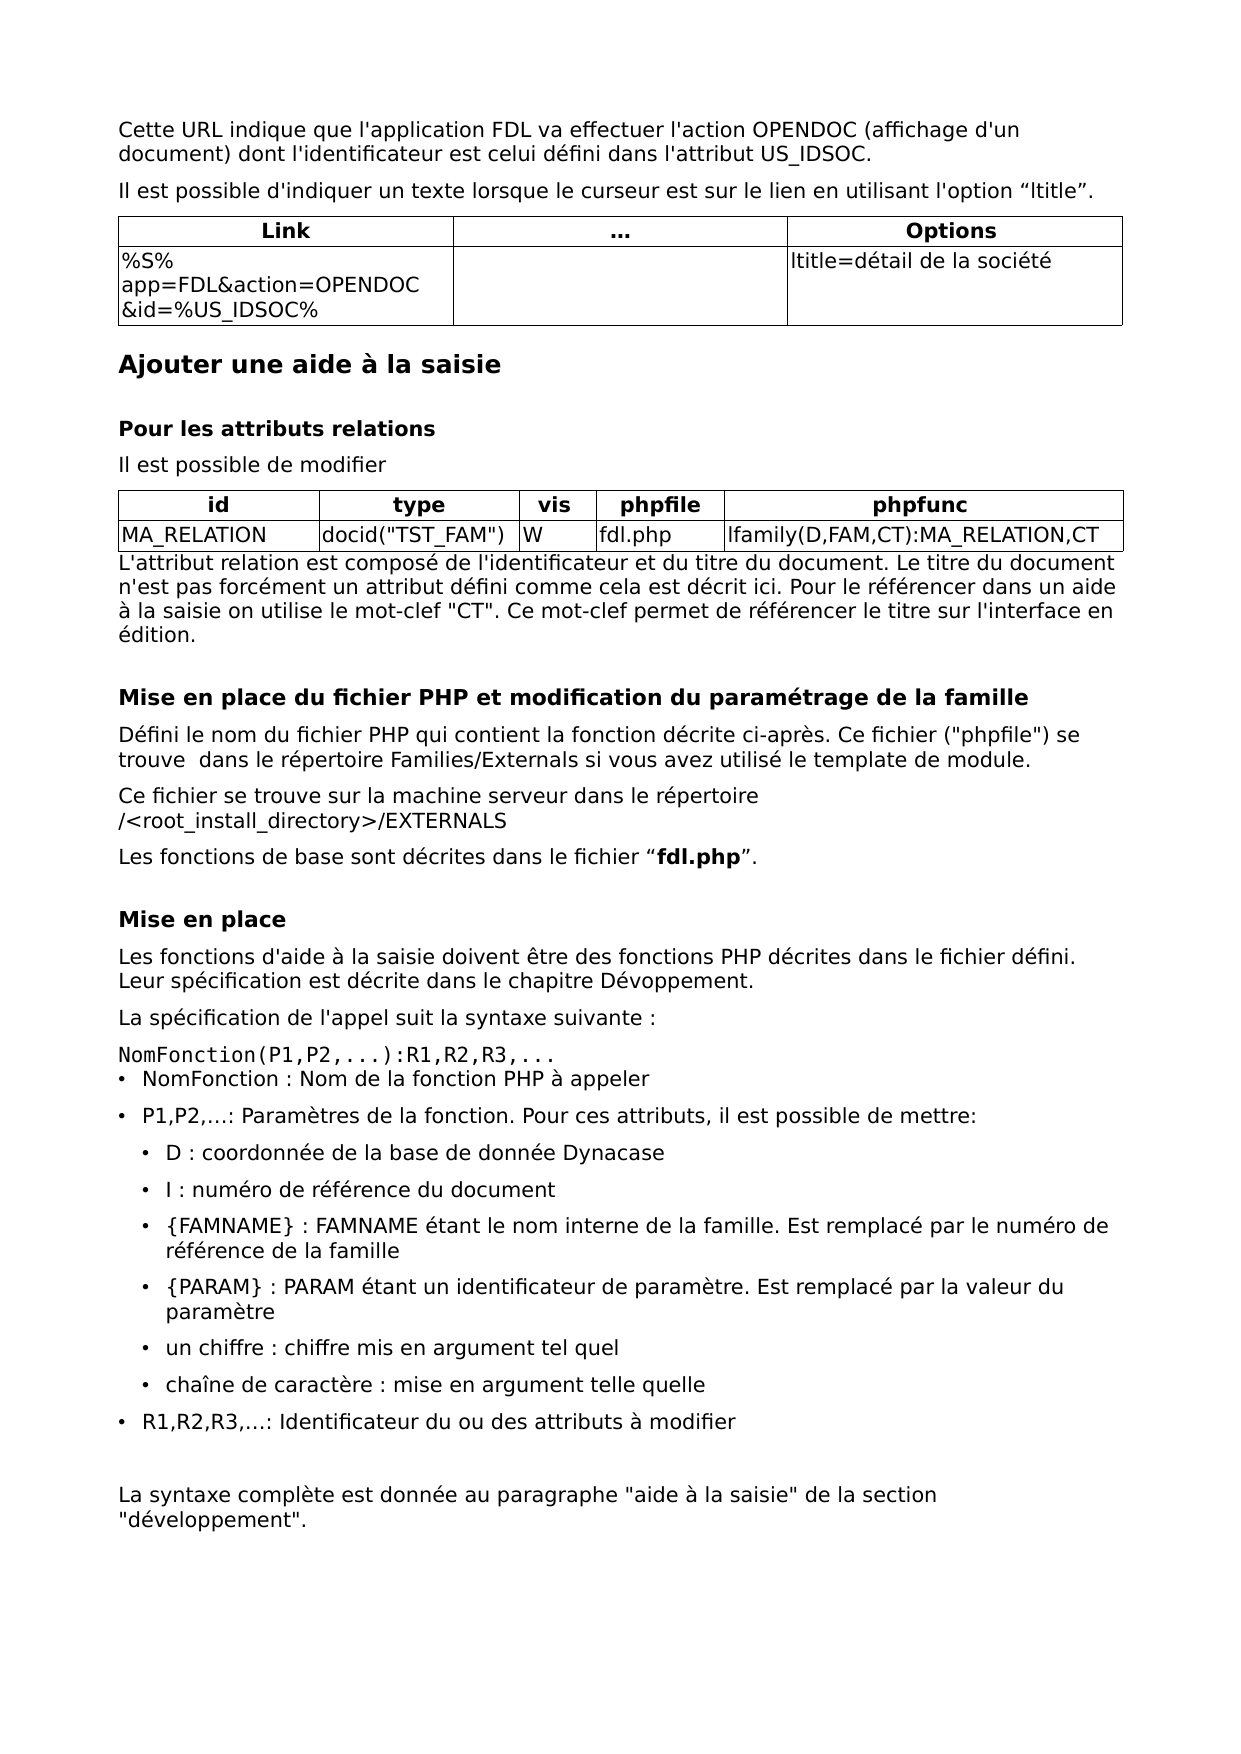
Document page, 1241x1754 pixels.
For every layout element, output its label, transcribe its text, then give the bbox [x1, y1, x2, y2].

list P1,P2,…: Paramètres de la fonction. Pour ces attributs, il est possible de mettre: [118, 1104, 1122, 1128]
table_cell ltitle=détail de la société [788, 247, 1122, 325]
table_cell MA_RELATION [119, 521, 319, 551]
table_header id [119, 491, 319, 520]
list NomFonction : Nom de la fonction PHP à appeler [118, 1067, 1122, 1092]
list chaîne de caractère : mise en argument telle quelle [142, 1373, 1122, 1397]
table_header phpfile [597, 491, 724, 520]
text Il est possible d'indiquer un texte lorsque le curseur est sur le lien en utilisant l'option “ltitle”. [118, 179, 1122, 203]
table_header type [320, 491, 519, 520]
table_cell lfamily(D,FAM,CT):MA_RELATION,CT [725, 521, 1123, 551]
table_header … [454, 217, 787, 246]
table_cell [454, 247, 787, 325]
text Les fonctions de base sont décrites dans le fichier “fdl.php”. [118, 845, 1122, 870]
list un chiffre : chiffre mis en argument tel quel [142, 1336, 1122, 1361]
table_header Link [119, 217, 453, 246]
list D : coordonnée de la base de donnée Dynacase [142, 1141, 1122, 1165]
list {FAMNAME} : FAMNAME étant le nom interne de la famille. Est remplacé par le numéro de référence de la famille [142, 1214, 1122, 1263]
table_header phpfunc [725, 491, 1123, 520]
text La spécification de l'appel suit la syntaxe suivante : [118, 1006, 1122, 1031]
table_cell fdl.php [597, 521, 724, 551]
subtitle Pour les attributs relations [118, 417, 1122, 441]
text Il est possible de modifier [118, 453, 1122, 478]
text Défini le nom du fichier PHP qui contient la fonction décrite ci-après. Ce fichier ("phpfile") se trouve dans le répertoire Families/Externals si vous avez utilisé le template de module. [118, 723, 1122, 772]
text L'attribut relation est composé de l'identificateur et du titre du document. Le titre du document n'est pas forcément un attribut défini comme cela est décrit ici. Pour le référencer dans un aide à la saisie on utilise le mot-clef "CT". Ce mot-clef permet de référencer le titre sur l'interface en édition. [118, 552, 1122, 648]
subtitle Mise en place du fichier PHP et modification du paramétrage de la famille [118, 685, 1122, 711]
table_cell docid("TST_FAM") [320, 521, 519, 551]
list I : numéro de référence du document [142, 1178, 1122, 1202]
subtitle Ajouter une aide à la saisie [118, 350, 1122, 379]
text Les fonctions d'aide à la saisie doivent être des fonctions PHP décrites dans le fichier défini. Leur spécification est décrite dans le chapitre Dévoppement. [118, 945, 1122, 994]
table_cell W [520, 521, 596, 551]
text Ce fichier se trouve sur la machine serveur dans le répertoire /<root_install_directory>/EXTERNALS [118, 784, 1122, 833]
list R1,R2,R3,…: Identificateur du ou des attributs à modifier [118, 1410, 1122, 1434]
table_header Options [788, 217, 1122, 246]
subtitle Mise en place [118, 907, 1122, 933]
table_header vis [520, 491, 596, 520]
table_cell %S% app=FDL&action=OPENDOC &id=%US_IDSOC% [119, 247, 453, 325]
list {PARAM} : PARAM étant un identificateur de paramètre. Est remplacé par la valeur du paramètre [142, 1275, 1122, 1324]
text Cette URL indique que l'application FDL va effectuer l'action OPENDOC (affichage d'un document) dont l'identificateur est celui défini dans l'attribut US_IDSOC. [118, 118, 1122, 167]
text NomFonction(P1,P2,...):R1,R2,R3,... [118, 1043, 1122, 1067]
text La syntaxe complète est donnée au paragraphe "aide à la saisie" de la section "développement". [118, 1483, 1122, 1532]
